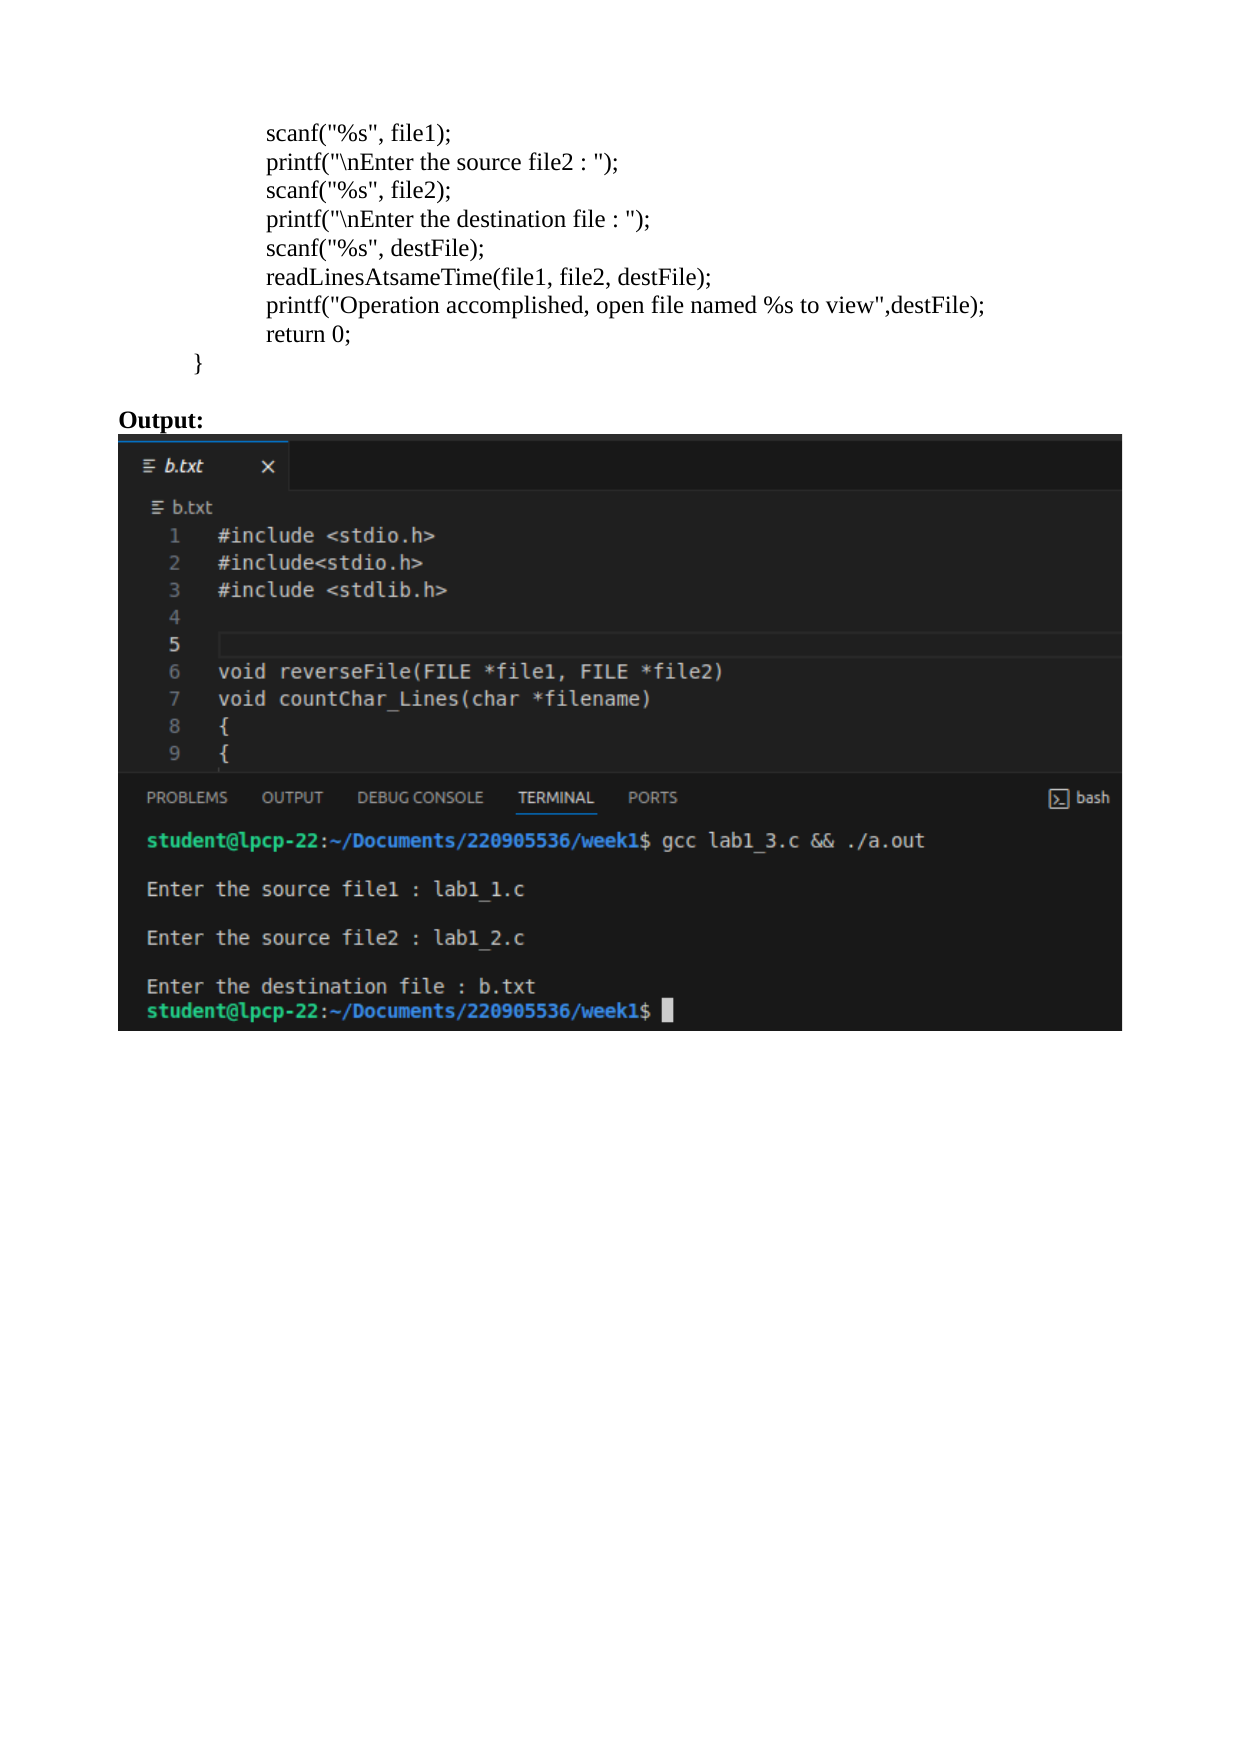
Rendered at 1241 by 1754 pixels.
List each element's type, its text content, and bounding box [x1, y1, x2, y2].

text scanf("%s", file1); [118, 118, 1122, 147]
text scanf("%s", destFile); [118, 233, 1122, 262]
text return 0; [118, 319, 1122, 348]
picture [118, 434, 1123, 1031]
text printf("Operation accomplished, open file named %s to view",destFile); [118, 291, 1122, 319]
text printf("\nEnter the destination file : "); [118, 204, 1122, 233]
text } [118, 348, 1122, 377]
text Output: [118, 406, 1122, 434]
text scanf("%s", file2); [118, 176, 1122, 204]
text printf("\nEnter the source file2 : "); [118, 147, 1122, 176]
text readLinesAtsameTime(file1, file2, destFile); [118, 262, 1122, 291]
